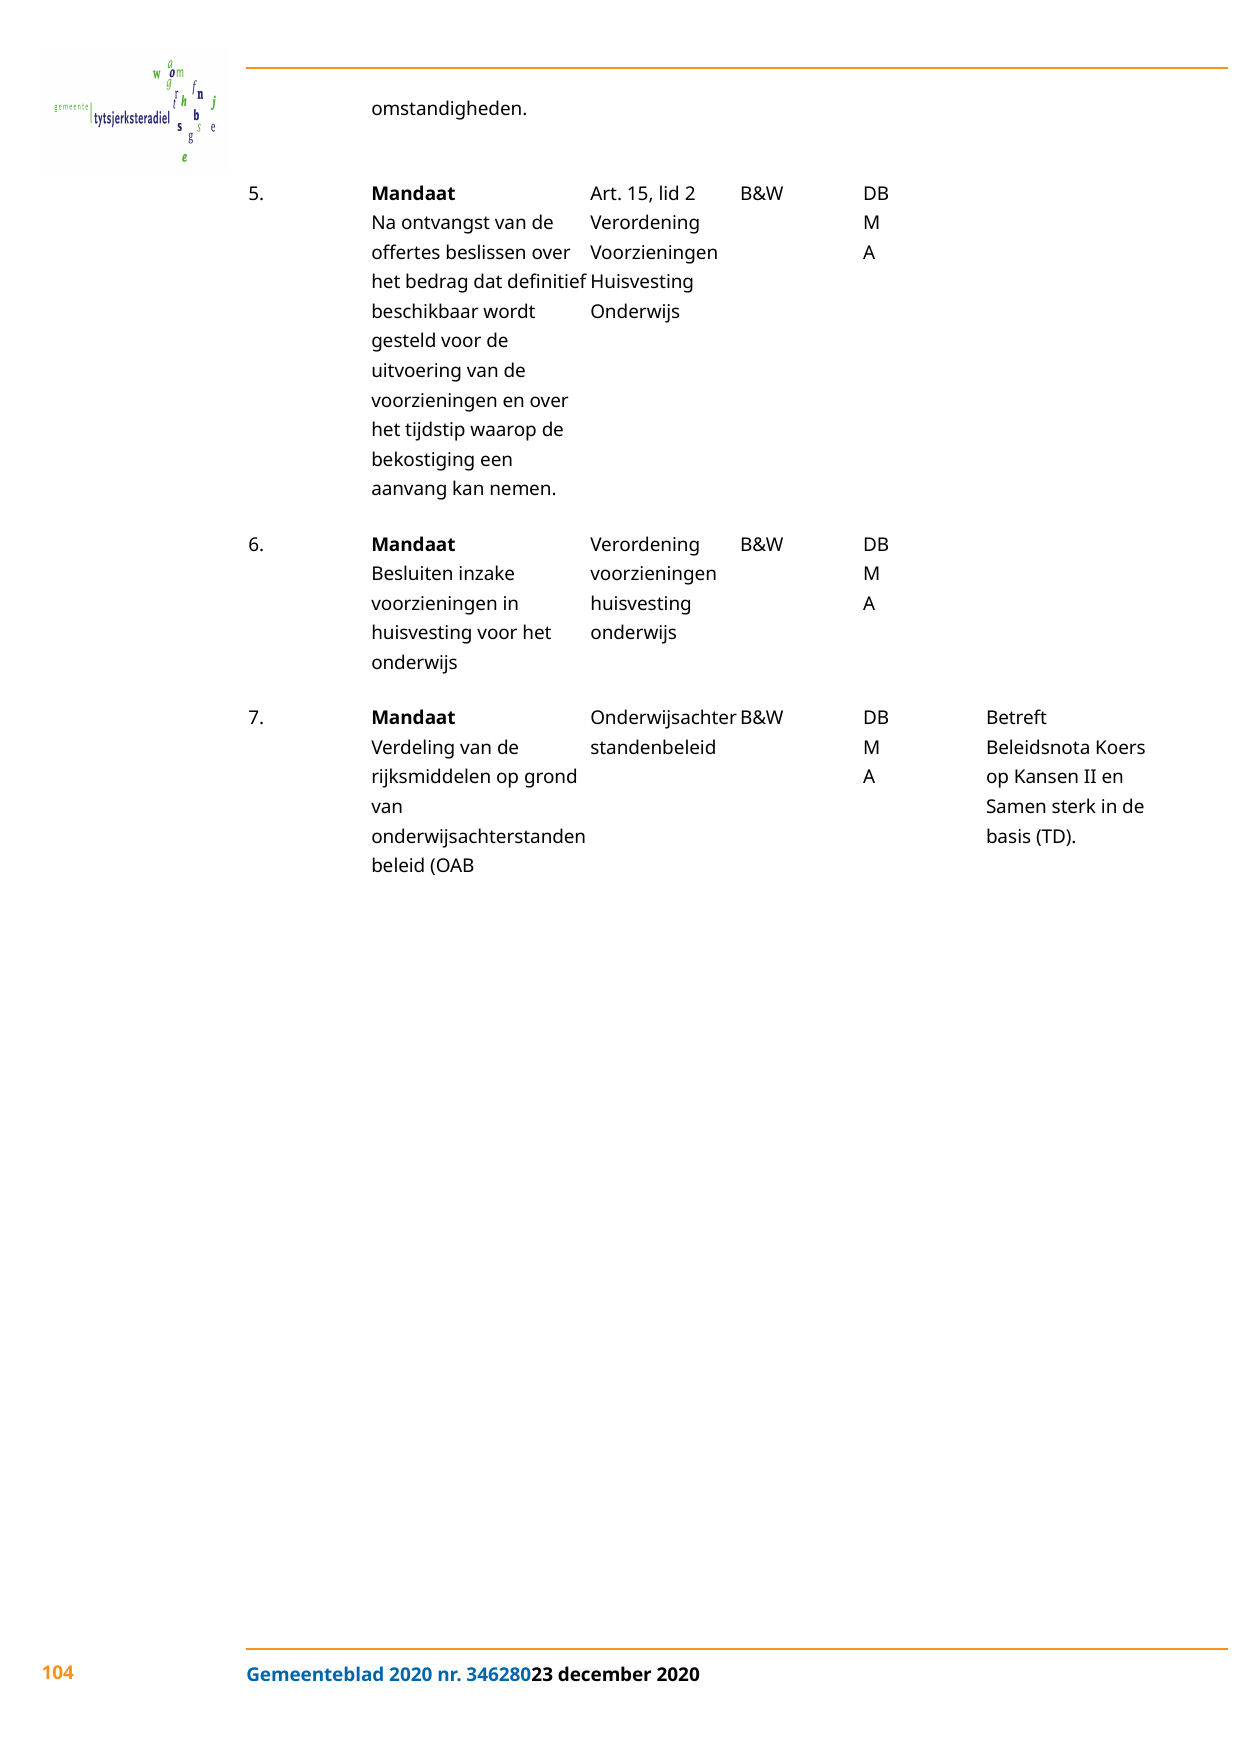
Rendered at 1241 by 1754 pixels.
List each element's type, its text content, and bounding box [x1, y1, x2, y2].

table_cell DB M A [863, 705, 986, 878]
table_cell Betreft Beleidsnota Koers op Kansen II en Samen sterk in de basis (TD). [986, 705, 1152, 878]
table_cell DB M A [863, 180, 986, 531]
table_cell B&W [740, 531, 863, 704]
table_cell B&W [740, 705, 863, 878]
table_cell B&W [740, 180, 863, 531]
table_cell Art. 15, lid 2 Verordening Voorzieningen Huisvesting Onderwijs [590, 180, 740, 531]
table_cell [248, 95, 371, 180]
table_cell Mandaat Na ontvangst van de offertes beslissen over het bedrag dat definitief beschikbaar wordt gesteld voor de uitvoering van de voorzieningen en over het tijdstip waarop de bekostiging een aanvang kan nemen. [371, 180, 590, 531]
table_cell Onderwijsachterstandenbeleid [590, 705, 740, 878]
table_cell [986, 95, 1152, 180]
table_cell [740, 95, 863, 180]
table_cell omstandigheden. [371, 95, 590, 180]
picture [41, 47, 231, 172]
table_cell [986, 180, 1152, 531]
table_cell [590, 95, 740, 180]
table_cell DB M A [863, 531, 986, 704]
table_cell Mandaat Besluiten inzake voorzieningen in huisvesting voor het onderwijs [371, 531, 590, 704]
table_cell 6. [248, 531, 371, 704]
table_cell 7. [248, 705, 371, 878]
table_cell 5. [248, 180, 371, 531]
table_cell [986, 531, 1152, 704]
table_cell Verordening voorzieningen huisvesting onderwijs [590, 531, 740, 704]
table_cell [863, 95, 986, 180]
table_cell Mandaat Verdeling van de rijksmiddelen op grond van onderwijsachterstanden beleid (OAB [371, 705, 590, 878]
